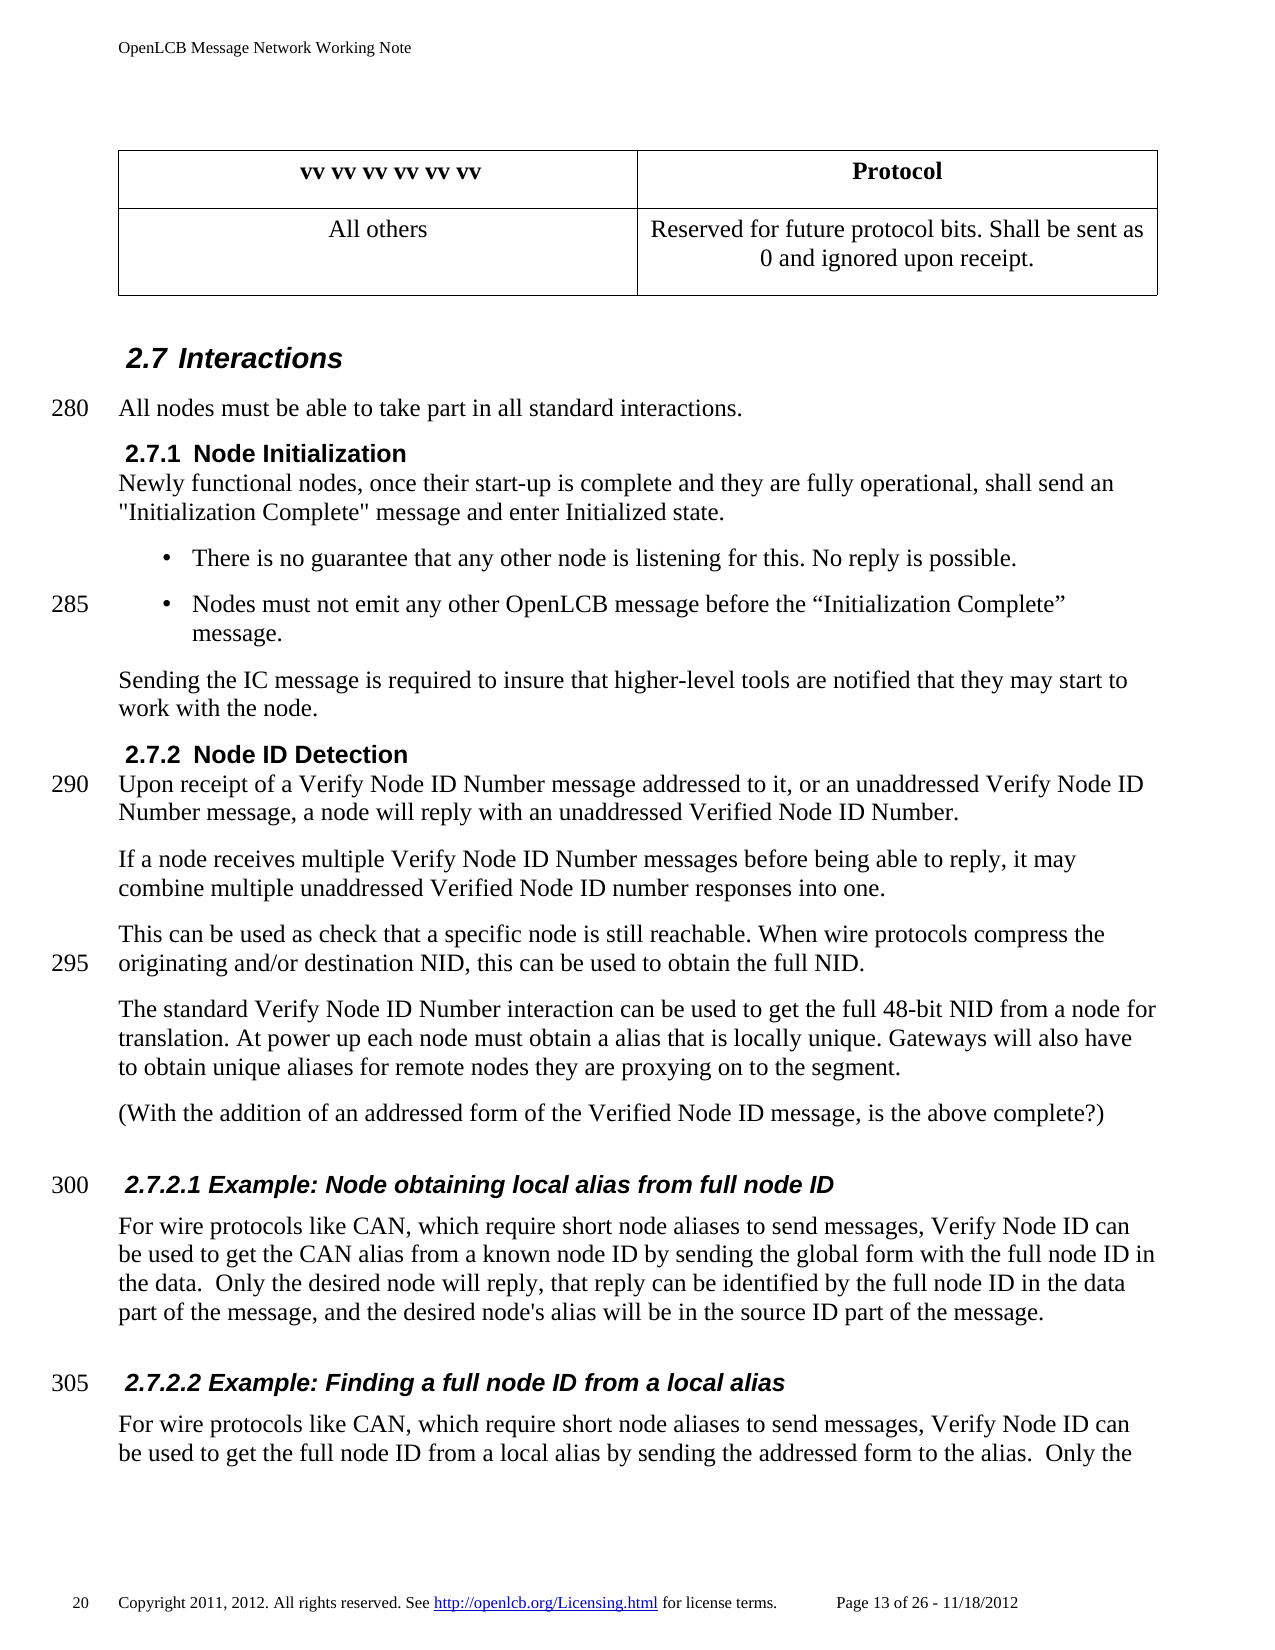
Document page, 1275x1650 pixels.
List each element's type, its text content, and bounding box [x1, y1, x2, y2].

table_cell All others [119, 209, 637, 295]
subtitle Interactions [118, 341, 1157, 375]
text (With the addition of an addressed form of the Verified Node ID message, is the above complete?) [118, 1098, 1157, 1127]
text The standard Verify Node ID Number interaction can be used to get the full 48-bit NID from a node for translation. At power up each node must obtain a alias that is locally unique. Gateways will also have to obtain unique aliases for remote nodes they are proxying on to the segment. [118, 994, 1157, 1081]
table_cell Reserved for future protocol bits. Shall be sent as 0 and ignored upon receipt. [638, 209, 1157, 295]
subtitle Node ID Detection [118, 740, 1157, 769]
subtitle Example: Finding a full node ID from a local alias [118, 1368, 1157, 1397]
text Newly functional nodes, once their start-up is complete and they are fully operational, shall send an "Initialization Complete" message and enter Initialized state. [118, 468, 1157, 525]
subtitle Example: Node obtaining local alias from full node ID [118, 1170, 1157, 1198]
text Upon receipt of a Verify Node ID Number message addressed to it, or an unaddressed Verify Node ID Number message, a node will reply with an unaddressed Verified Node ID Number. [118, 769, 1157, 826]
text This can be used as check that a specific node is still reachable. When wire protocols compress the originating and/or destination NID, this can be used to obtain the full NID. [118, 919, 1157, 977]
subtitle Node Initialization [118, 439, 1157, 468]
text For wire protocols like CAN, which require short node aliases to send messages, Verify Node ID can be used to get the CAN alias from a known node ID by sending the global form with the full node ID in the data. Only the desired node will reply, that reply can be identified by the full node ID in the data part of the message, and the desired node's alias will be in the source ID part of the message. [118, 1211, 1157, 1326]
text All nodes must be able to take part in all standard interactions. [118, 393, 1157, 421]
list There is no guarantee that any other node is listening for this. No reply is possible. [162, 543, 1157, 572]
table_header vv vv vv vv vv vv [119, 151, 637, 208]
text For wire protocols like CAN, which require short node aliases to send messages, Verify Node ID can be used to get the full node ID from a local alias by sending the addressed form to the alias. Only the [118, 1409, 1157, 1467]
list Nodes must not emit any other OpenLCB message before the “Initialization Complete” message. [162, 589, 1157, 647]
text If a node receives multiple Verify Node ID Number messages before being able to reply, it may combine multiple unaddressed Verified Node ID number responses into one. [118, 844, 1157, 901]
text Sending the IC message is required to insure that higher-level tools are notified that they may start to work with the node. [118, 665, 1157, 722]
table_header Protocol [638, 151, 1157, 208]
